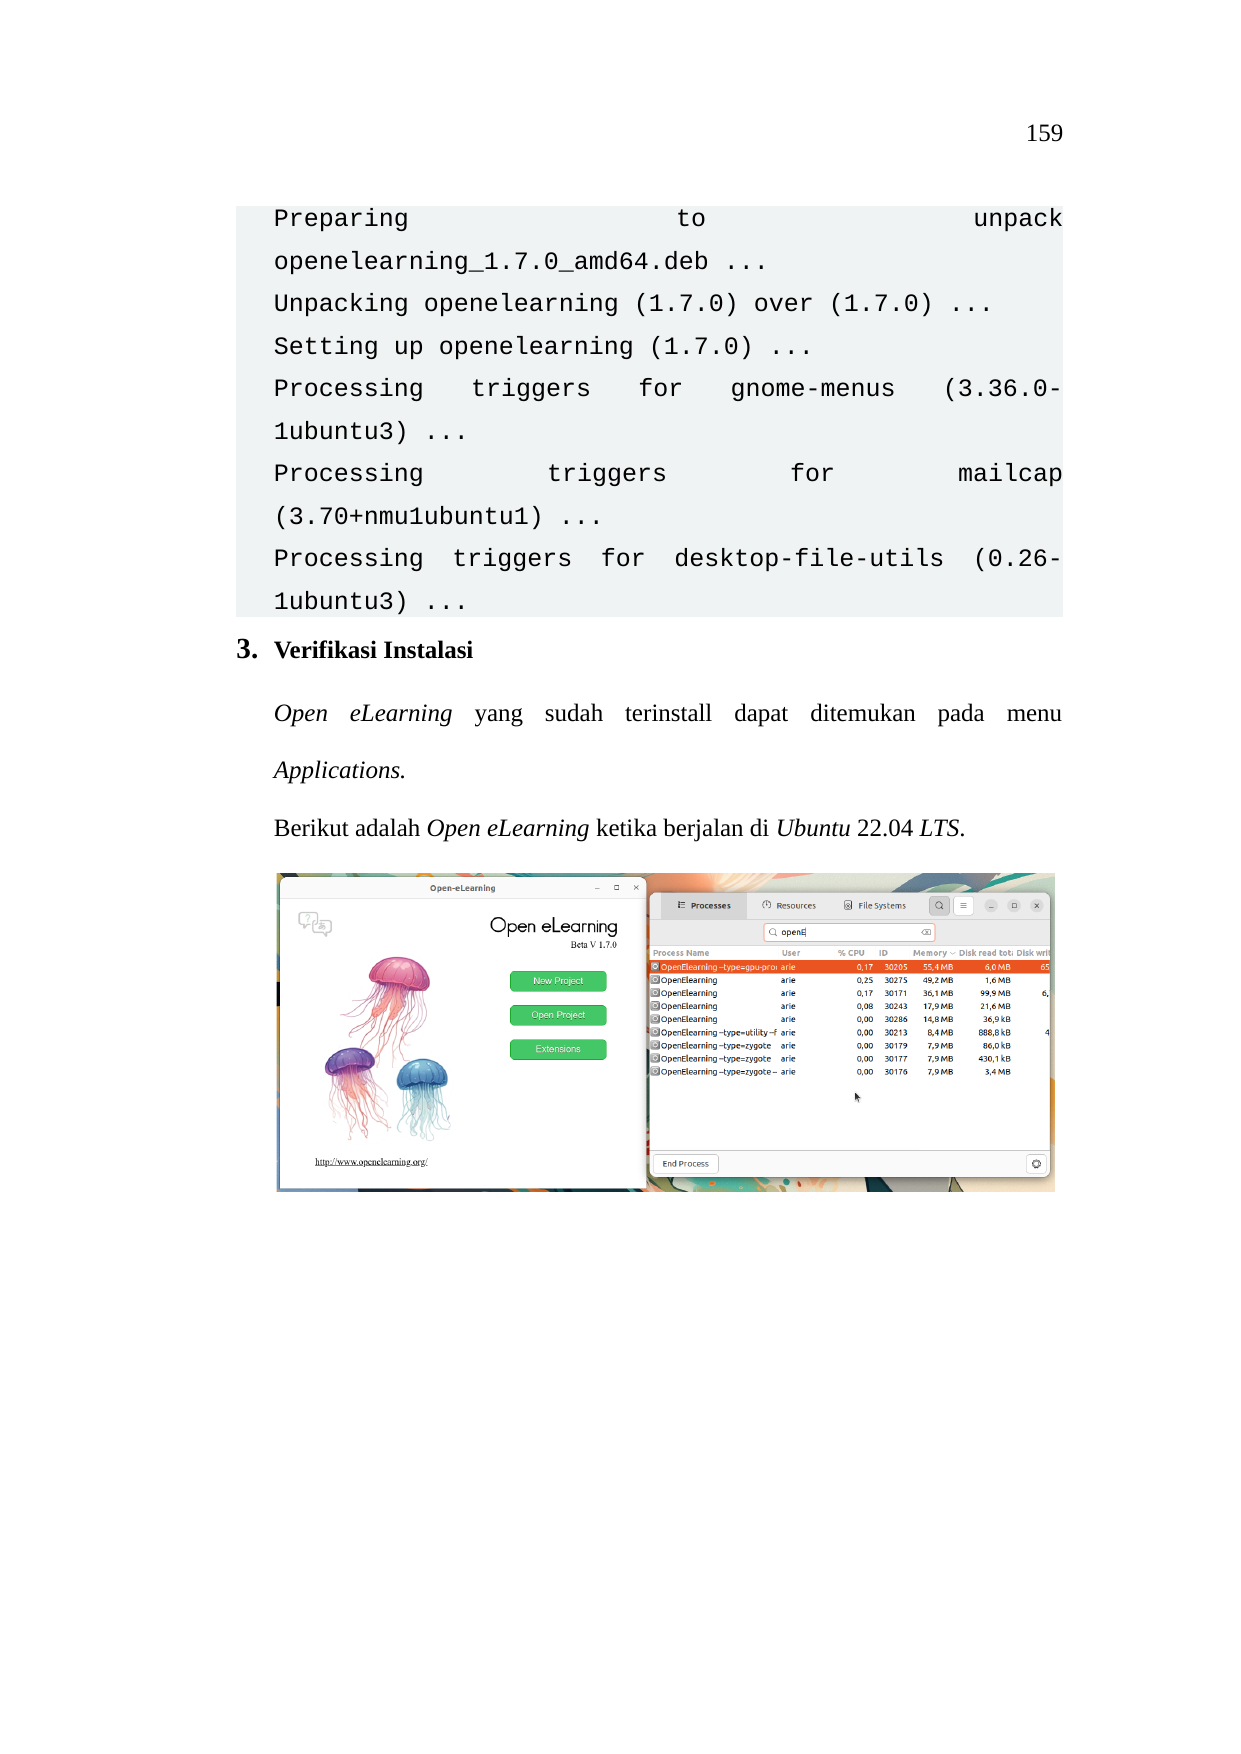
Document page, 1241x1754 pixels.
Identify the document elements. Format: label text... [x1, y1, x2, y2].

list Preparing to unpack openelearning_1.7.0_amd64.deb ... [236, 206, 1063, 277]
picture [276, 873, 1055, 1192]
list Processing triggers for gnome-menus (3.36.0-1ubuntu3) ... [236, 376, 1063, 447]
list Verifikasi Instalasi [236, 631, 1063, 664]
list Processing triggers for desktop-file-utils (0.26-1ubuntu3) ... [236, 546, 1063, 617]
list Open eLearning yang sudah terinstall dapat ditemukan pada menu Applications. [236, 698, 1063, 784]
list Setting up openelearning (1.7.0) ... [236, 333, 1063, 362]
list Berikut adalah Open eLearning ketika berjalan di Ubuntu 22.04 LTS. [236, 813, 1063, 842]
list Processing triggers for mailcap (3.70+nmu1ubuntu1) ... [236, 461, 1063, 532]
list Unpacking openelearning (1.7.0) over (1.7.0) ... [236, 291, 1063, 319]
